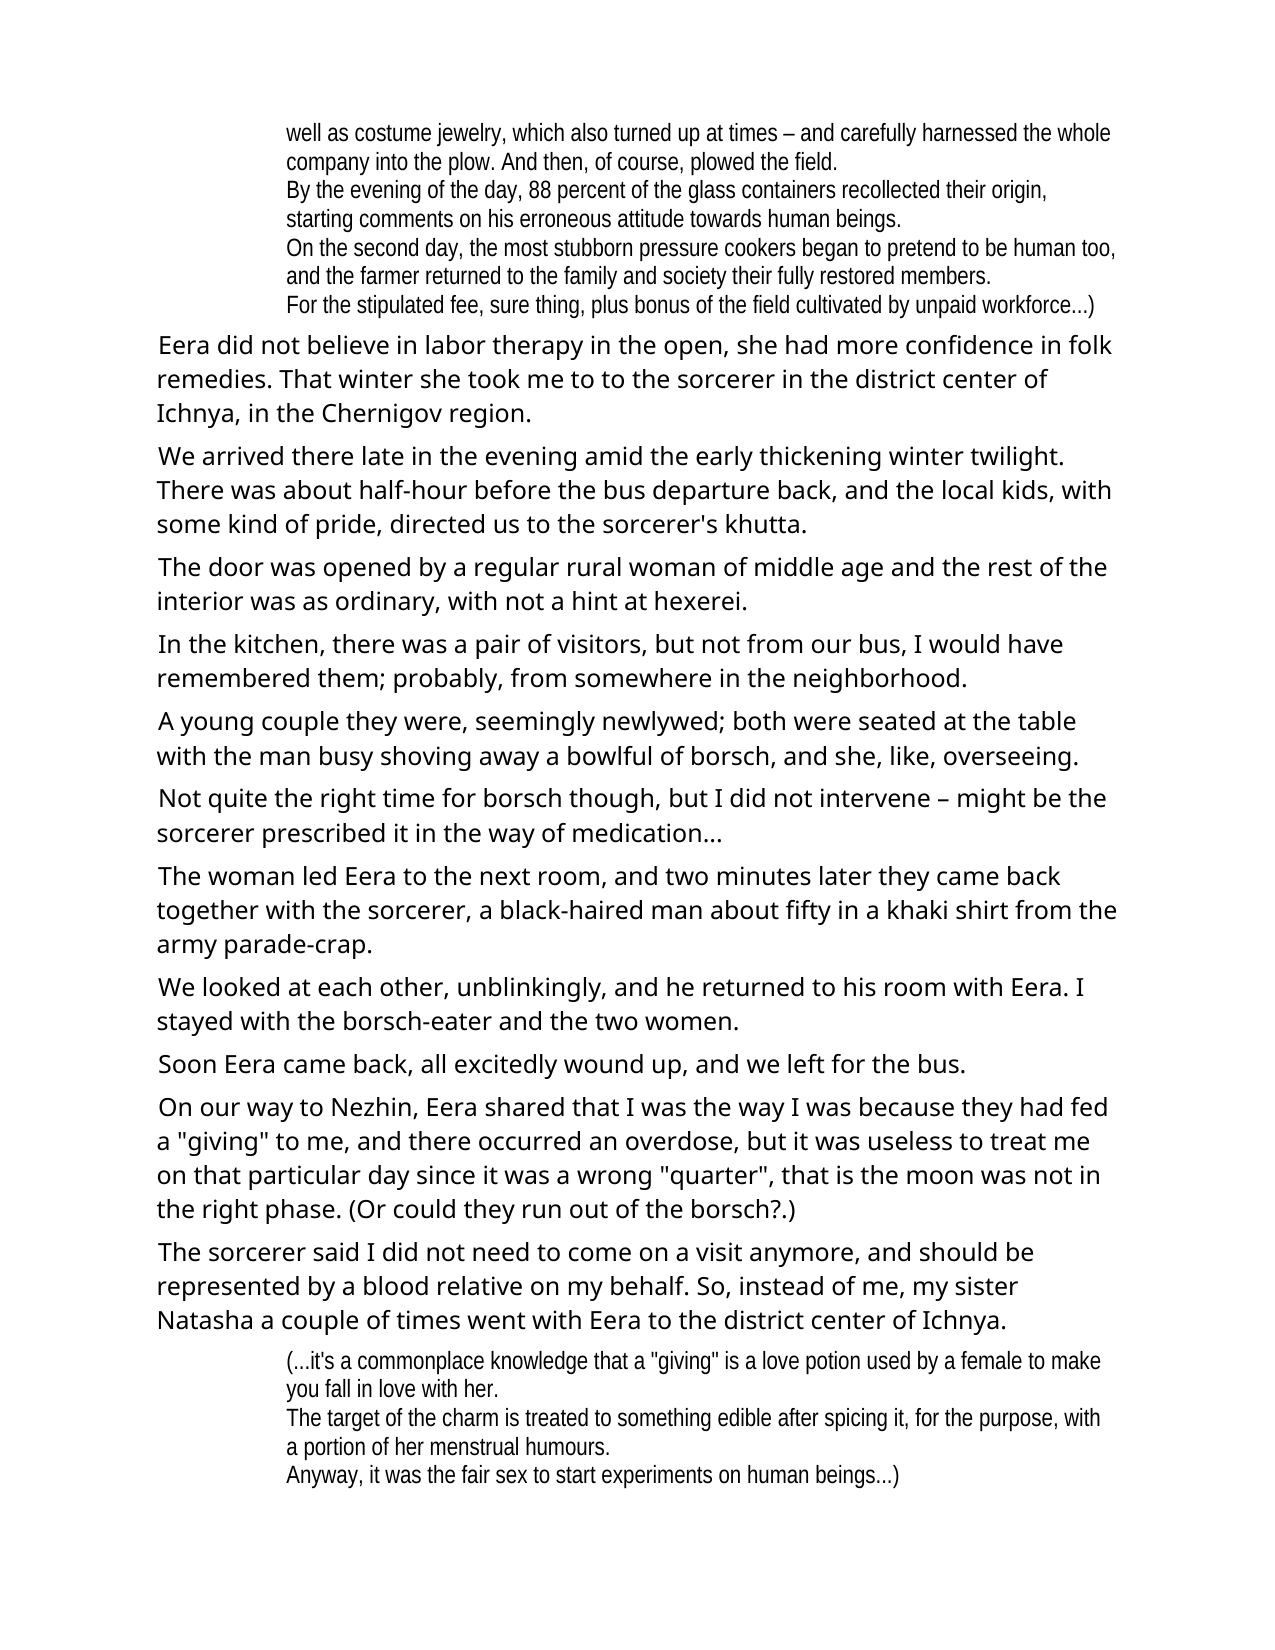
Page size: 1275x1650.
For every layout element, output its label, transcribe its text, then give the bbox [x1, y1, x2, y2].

list well as costume jewelry, which also turned up at times – and carefully harnessed the whole company into the plow. And then, of course, plowed the field. [286, 118, 1118, 175]
text A young couple they were, seemingly newlywed; both were seated at the table with the man busy shoving away a bowlful of borsch, and she, like, overseeing. [156, 704, 1118, 772]
text We looked at each other, unblinkingly, and he returned to his room with Eera. I stayed with the borsch-eater and the two women. [156, 969, 1118, 1037]
list Anyway, it was the fair sex to start experiments on human beings...) [286, 1460, 1118, 1489]
text The woman led Eera to the next room, and two minutes later they came back together with the sorcerer, a black-haired man about fifty in a khaki shirt from the army parade-crap. [156, 858, 1118, 960]
list By the evening of the day, 88 percent of the glass containers recollected their origin, starting comments on his erroneous attitude towards human beings. [286, 175, 1118, 233]
text The door was opened by a regular rural woman of middle age and the rest of the interior was as ordinary, with not a hint at hexerei. [156, 550, 1118, 618]
text On our way to Nezhin, Eera shared that I was the way I was because they had fed a "giving" to me, and there occurred an overdose, but it was useless to treat me on that particular day since it was a wrong "quarter", that is the moon was not in the right phase. (Or could they run out of the borsch?.) [156, 1089, 1118, 1226]
list The target of the charm is treated to something edible after spicing it, for the purpose, with a portion of her menstrual humours. [286, 1403, 1118, 1460]
text We arrived there late in the evening amid the early thickening winter twilight. There was about half-hour before the bus departure back, and the local kids, with some kind of pride, directed us to the sorcerer's khutta. [156, 439, 1118, 541]
text Not quite the right time for borsch though, but I did not intervene – might be the sorcerer prescribed it in the way of medication... [156, 781, 1118, 849]
text Eera did not believe in labor therapy in the open, she had more confidence in folk remedies. That winter she took me to to the sorcerer in the district center of Ichnya, in the Chernigov region. [156, 328, 1118, 430]
list (...it's a commonplace knowledge that a "giving" is a love potion used by a female to make you fall in love with her. [286, 1346, 1118, 1403]
list For the stipulated fee, sure thing, plus bonus of the field cultivated by unpaid workforce...) [286, 290, 1118, 319]
text The sorcerer said I did not need to come on a visit anymore, and should be represented by a blood relative on my behalf. So, instead of me, my sister Natasha a couple of times went with Eera to the district center of Ichnya. [156, 1235, 1118, 1337]
text In the kitchen, there was a pair of visitors, but not from our bus, I would have remembered them; probably, from somewhere in the neighborhood. [156, 627, 1118, 695]
text Soon Eera came back, all excitedly wound up, and we left for the bus. [156, 1046, 1118, 1081]
list On the second day, the most stubborn pressure cookers began to pretend to be human too, and the farmer returned to the family and society their fully restored members. [286, 233, 1118, 290]
